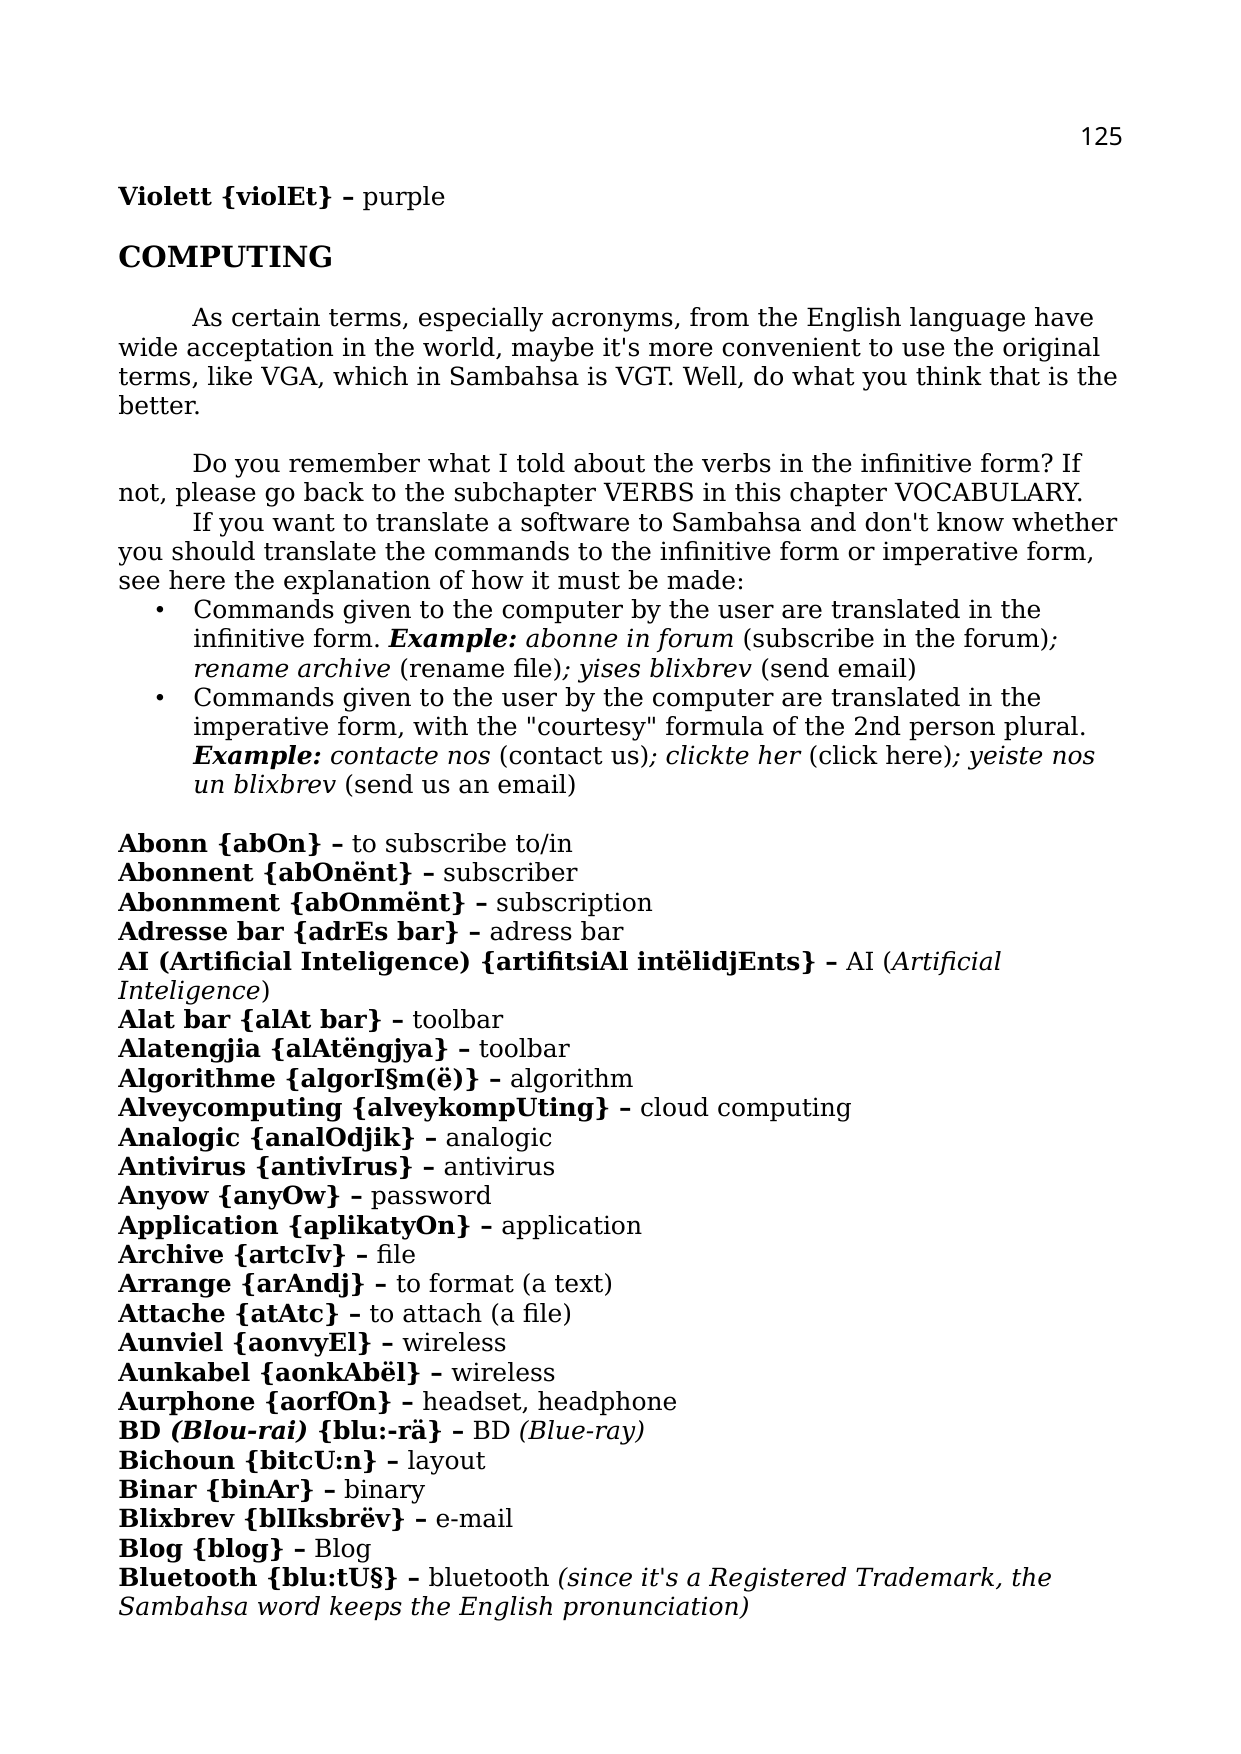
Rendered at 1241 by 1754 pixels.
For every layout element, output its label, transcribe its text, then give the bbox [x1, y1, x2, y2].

text Blixbrev {blIksbrëv} – e-mail [118, 1504, 1123, 1534]
text Aurphone {aorfOn} – headset, headphone [118, 1387, 1123, 1416]
text Abonnment {abOnmënt} – subscription [118, 888, 1123, 917]
text Bichoun {bitcU:n} – layout [118, 1446, 1123, 1475]
text Alveycomputing {alveykompUting} – cloud computing [118, 1093, 1123, 1123]
text AI (Artificial Inteligence) {artifitsiAl intëlidjEnts} – AI (Artificial Inteligence) [118, 947, 1123, 1005]
text Abonn {abOn} – to subscribe to/in [118, 829, 1123, 858]
text Do you remember what I told about the verbs in the infinitive form? If not, please go back to the subchapter VERBS in this chapter VOCABULARY. [118, 449, 1123, 508]
text Binar {binAr} – binary [118, 1475, 1123, 1504]
text Adresse bar {adrEs bar} – adress bar [118, 917, 1123, 947]
text Blog {blog} – Blog [118, 1534, 1123, 1563]
text Aunviel {aonvyEl} – wireless [118, 1328, 1123, 1358]
list Commands given to the user by the computer are translated in the imperative form, with the "courtesy" formula of the 2nd person plural. Example: contacte nos (contact us); clickte her (click here); yeiste nos un blixbrev (send us an email) [156, 683, 1123, 800]
text Aunkabel {aonkAbël} – wireless [118, 1358, 1123, 1387]
text Attache {atAtc} – to attach (a file) [118, 1299, 1123, 1328]
text As certain terms, especially acronyms, from the English language have wide acceptation in the world, maybe it's more convenient to use the original terms, like VGA, which in Sambahsa is VGT. Well, do what you think that is the better. [118, 304, 1123, 420]
text Alat bar {alAt bar} – toolbar [118, 1005, 1123, 1034]
text Arrange {arAndj} – to format (a text) [118, 1269, 1123, 1299]
text BD (Blou-rai) {blu:-rä} – BD (Blue-ray) [118, 1416, 1123, 1446]
text Bluetooth {blu:tU§} – bluetooth (since it's a Registered Trademark, the Sambahsa word keeps the English pronunciation) [118, 1563, 1123, 1622]
text Antivirus {antivIrus} – antivirus [118, 1152, 1123, 1181]
text Abonnent {abOnënt} – subscriber [118, 858, 1123, 888]
text Application {aplikatyOn} – application [118, 1211, 1123, 1240]
list Commands given to the computer by the user are translated in the infinitive form. Example: abonne in forum (subscribe in the forum); rename archive (rename file); yises blixbrev (send email) [156, 595, 1123, 683]
text Alatengjia {alAtëngjya} – toolbar [118, 1034, 1123, 1064]
text Algorithme {algorI§m(ë)} – algorithm [118, 1064, 1123, 1093]
text If you want to translate a software to Sambahsa and don't know whether you should translate the commands to the infinitive form or imperative form, see here the explanation of how it must be made: [118, 508, 1123, 595]
text Anyow {anyOw} – password [118, 1181, 1123, 1211]
subtitle COMPUTING [118, 240, 1123, 274]
text Analogic {analOdjik} – analogic [118, 1123, 1123, 1152]
text Archive {artcIv} – file [118, 1240, 1123, 1269]
text Violett {violEt} – purple [118, 182, 1123, 211]
